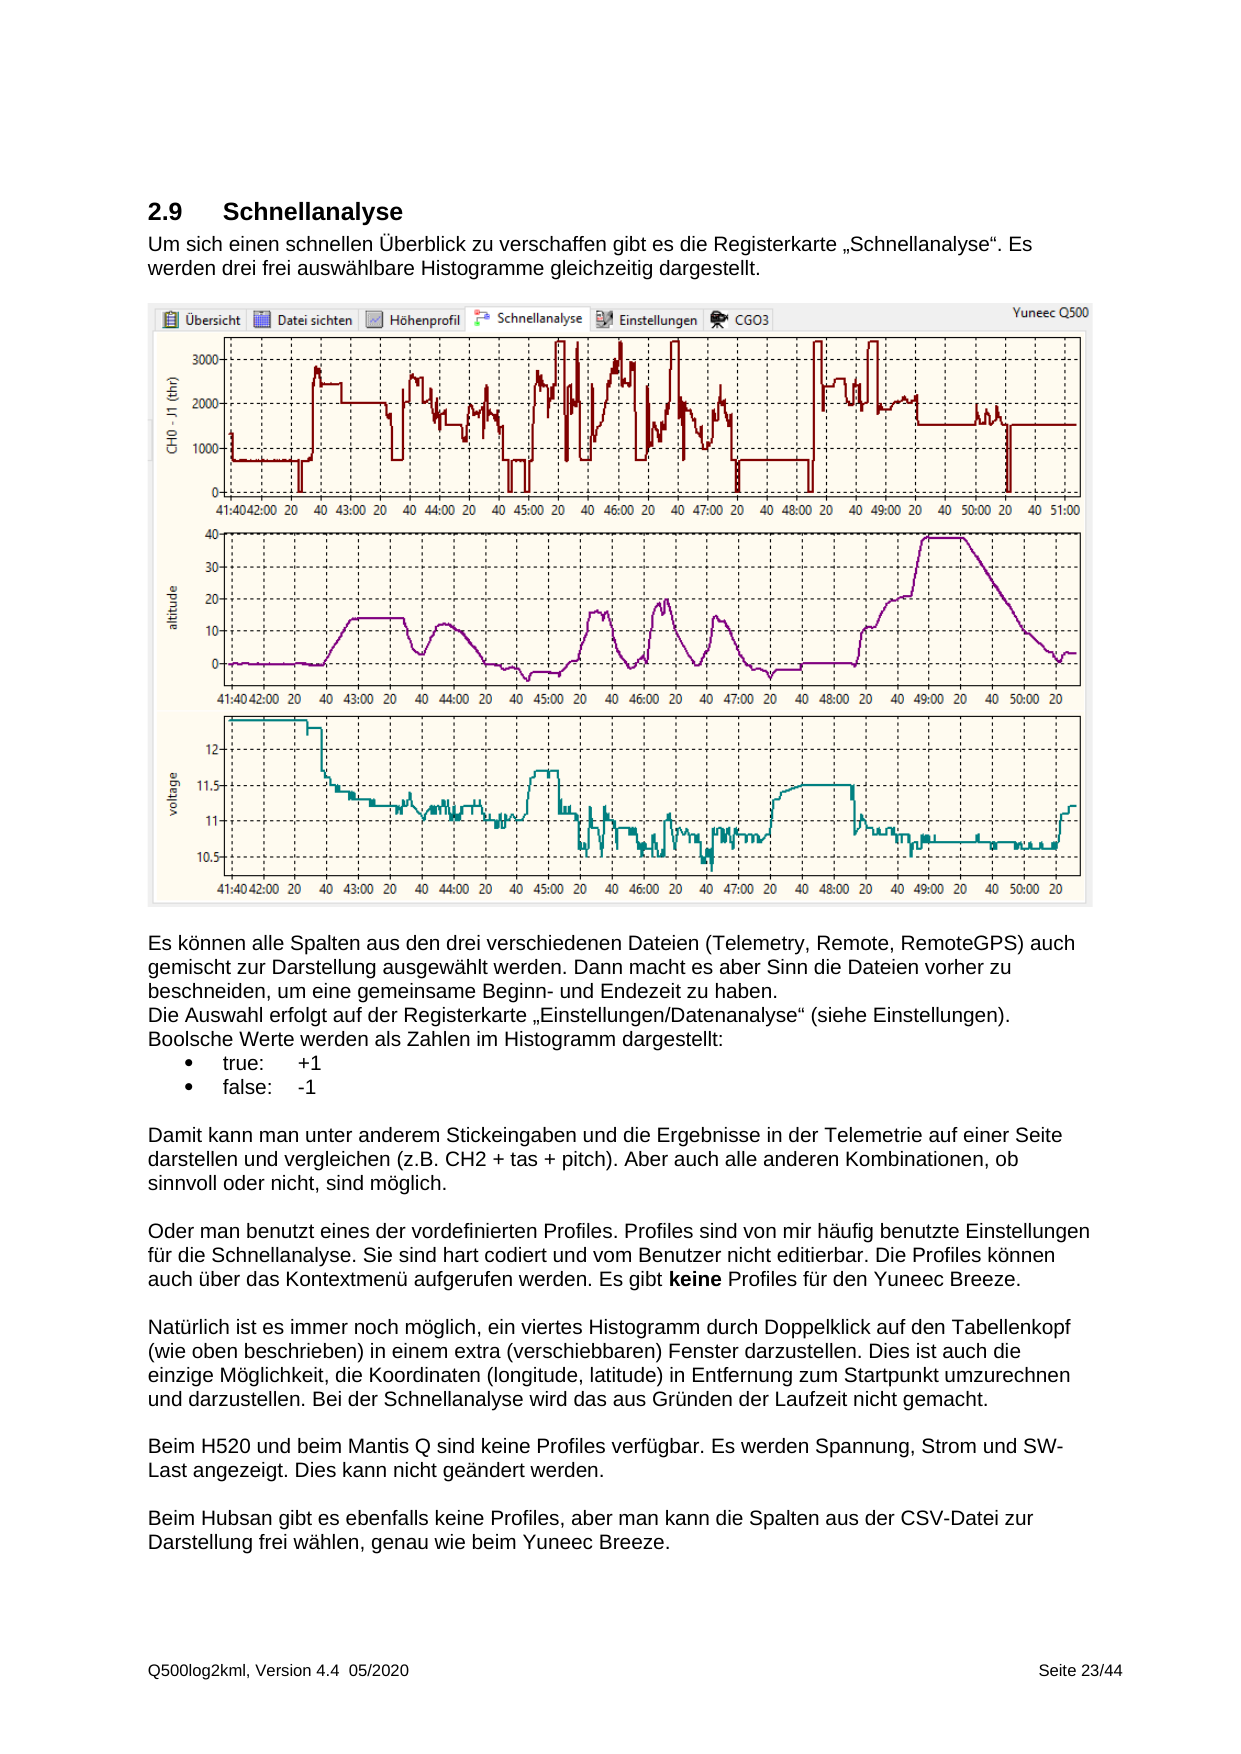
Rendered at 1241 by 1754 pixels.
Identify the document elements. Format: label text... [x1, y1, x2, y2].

picture [147, 303, 1093, 907]
text Beim H520 und beim Mantis Q sind keine Profiles verfügbar. Es werden Spannung, Strom und SW-Last angezeigt. Dies kann nicht geändert werden. [148, 1434, 1093, 1482]
text Es können alle Spalten aus den drei verschiedenen Dateien (Telemetry, Remote, RemoteGPS) auch gemischt zur Darstellung ausgewählt werden. Dann macht es aber Sinn die Dateien vorher zu beschneiden, um eine gemeinsame Beginn- und Endezeit zu haben. [148, 931, 1093, 1003]
text Beim Hubsan gibt es ebenfalls keine Profiles, aber man kann die Spalten aus der CSV-Datei zur Darstellung frei wählen, genau wie beim Yuneec Breeze. [148, 1506, 1093, 1554]
list true: +1 [185, 1051, 1093, 1075]
text Damit kann man unter anderem Stickeingaben und die Ergebnisse in der Telemetrie auf einer Seite darstellen und vergleichen (z.B. CH2 + tas + pitch). Aber auch alle anderen Kombinationen, ob sinnvoll oder nicht, sind möglich. [148, 1123, 1093, 1195]
text Die Auswahl erfolgt auf der Registerkarte „Einstellungen/Datenanalyse“ (siehe Einstellungen). [148, 1003, 1093, 1027]
text Um sich einen schnellen Überblick zu verschaffen gibt es die Registerkarte „Schnellanalyse“. Es werden drei frei auswählbare Histogramme gleichzeitig dargestellt. [148, 232, 1093, 279]
text Oder man benutzt eines der vordefinierten Profiles. Profiles sind von mir häufig benutzte Einstellungen für die Schnellanalyse. Sie sind hart codiert und vom Benutzer nicht editierbar. Die Profiles können auch über das Kontextmenü aufgerufen werden. Es gibt keine Profiles für den Yuneec Breeze. [148, 1219, 1093, 1291]
text Boolsche Werte werden als Zahlen im Histogramm dargestellt: [148, 1027, 1093, 1051]
list false: -1 [185, 1075, 1093, 1099]
text Natürlich ist es immer noch möglich, ein viertes Histogramm durch Doppelklick auf den Tabellenkopf (wie oben beschrieben) in einem extra (verschiebbaren) Fenster darzustellen. Dies ist auch die einzige Möglichkeit, die Koordinaten (longitude, latitude) in Entfernung zum Startpunkt umzurechnen und darzustellen. Bei der Schnellanalyse wird das aus Gründen der Laufzeit nicht gemacht. [148, 1314, 1093, 1410]
subtitle Schnellanalyse [148, 197, 1093, 225]
